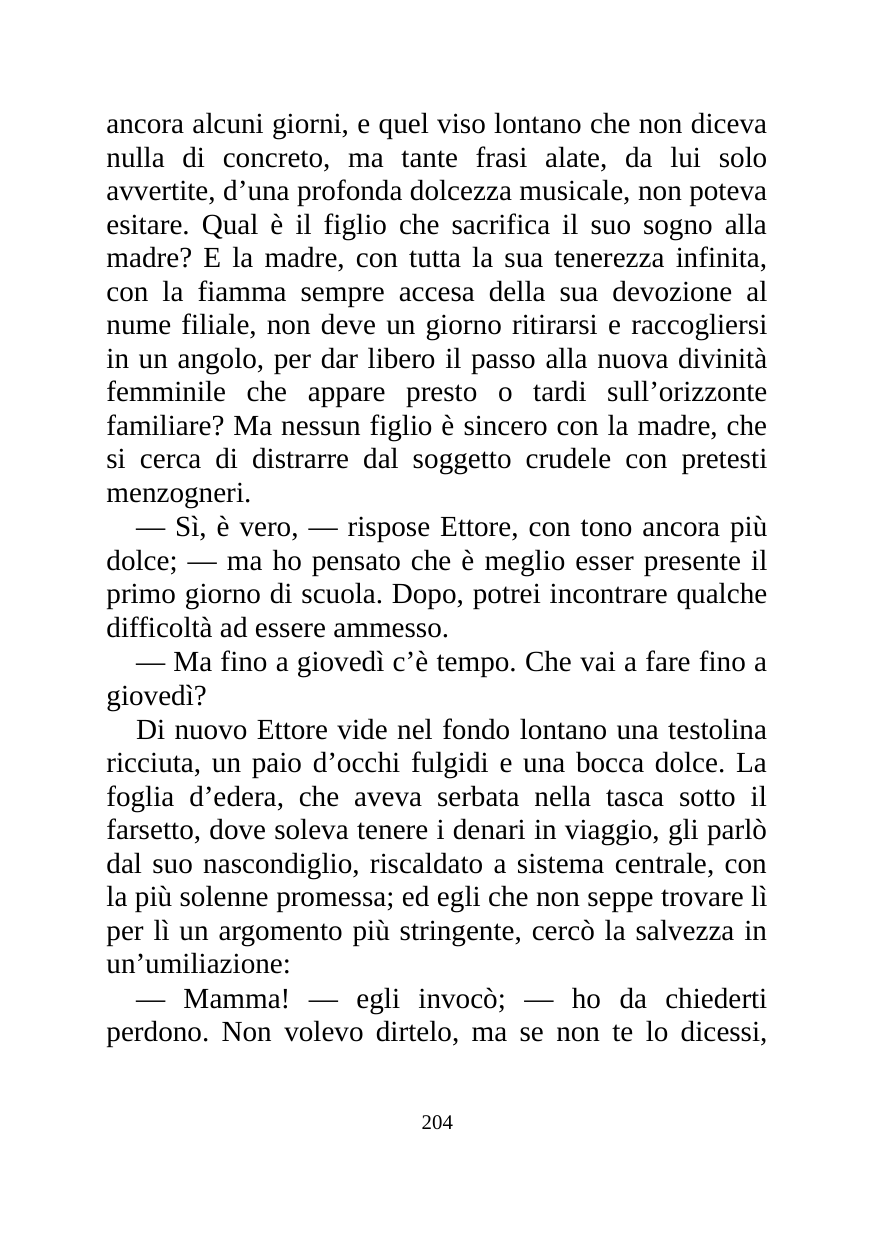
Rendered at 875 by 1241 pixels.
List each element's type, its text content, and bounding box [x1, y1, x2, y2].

text ancora alcuni giorni, e quel viso lontano che non diceva nulla di concreto, ma tante frasi alate, da lui solo avvertite, d’una profonda dolcezza musicale, non poteva esitare. Qual è il figlio che sacrifica il suo sogno alla madre? E la madre, con tutta la sua tenerezza infinita, con la fiamma sempre accesa della sua devozione al nume filiale, non deve un giorno ritirarsi e raccogliersi in un angolo, per dar libero il passo alla nuova divinità femminile che appare presto o tardi sull’orizzonte familiare? Ma nessun figlio è sincero con la madre, che si cerca di distrarre dal soggetto crudele con pretesti menzogneri. [106, 106, 768, 509]
text — Sì, è vero, — rispose Ettore, con tono ancora più dolce; — ma ho pensato che è meglio esser presente il primo giorno di scuola. Dopo, potrei incontrare qualche difficoltà ad essere ammesso. [106, 509, 768, 643]
text — Ma fino a giovedì c’è tempo. Che vai a fare fino a giovedì? [106, 644, 768, 711]
text Di nuovo Ettore vide nel fondo lontano una testolina ricciuta, un paio d’occhi fulgidi e una bocca dolce. La foglia d’edera, che aveva serbata nella tasca sotto il farsetto, dove soleva tenere i denari in viaggio, gli parlò dal suo nascondiglio, riscaldato a sistema centrale, con la più solenne promessa; ed egli che non seppe trovare lì per lì un argomento più stringente, cercò la salvezza in un’umiliazione: [106, 712, 768, 980]
text — Mamma! — egli invocò; — ho da chiederti perdono. Non volevo dirtelo, ma se non te lo dicessi, [106, 981, 768, 1048]
